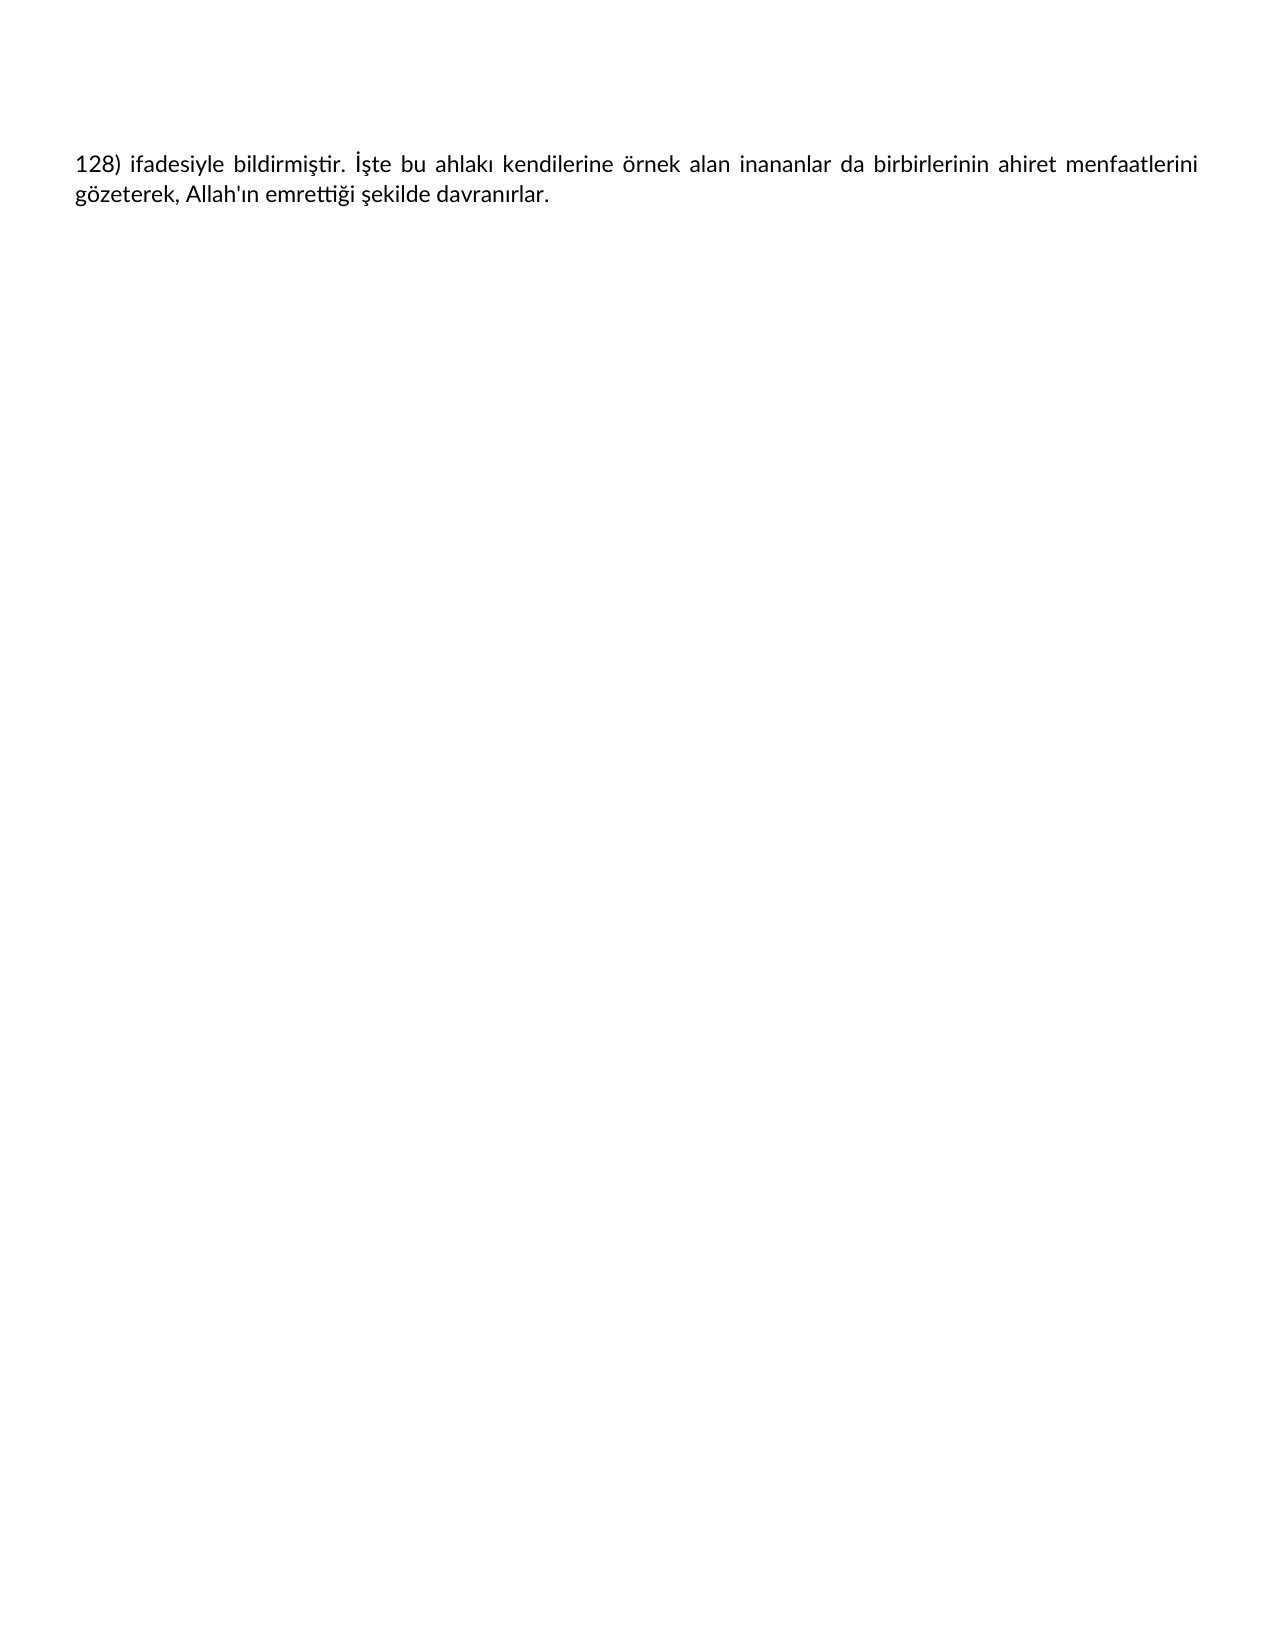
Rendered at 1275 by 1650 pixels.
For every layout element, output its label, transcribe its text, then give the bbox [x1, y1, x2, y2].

text 128) ifadesiyle bildirmiştir. İşte bu ahlakı kendilerine örnek alan inananlar da birbirlerinin ahiret menfaatlerini gözeterek, Allah'ın emrettiği şekilde davranırlar. [75, 150, 1200, 208]
